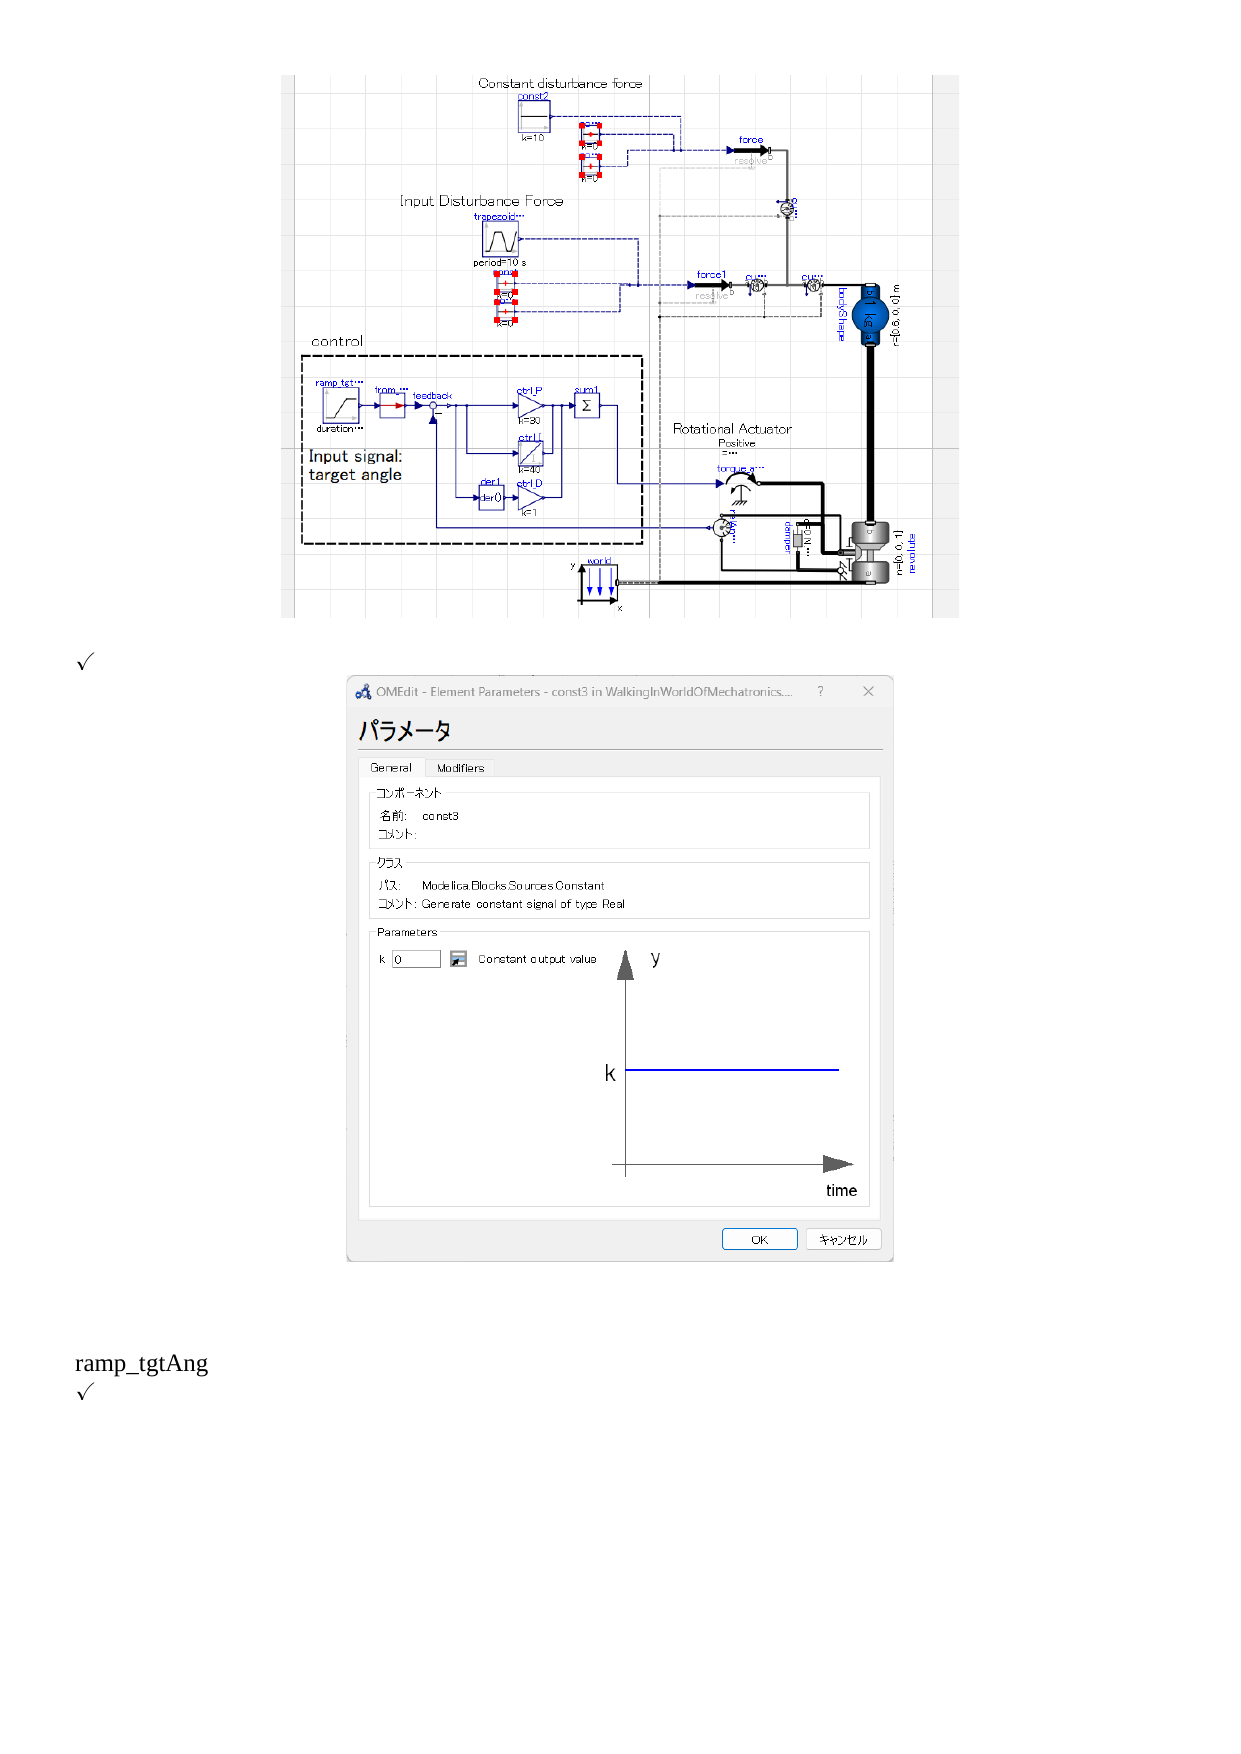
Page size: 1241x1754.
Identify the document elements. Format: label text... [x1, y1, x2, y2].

text ✓ [75, 647, 1165, 675]
picture [281, 75, 960, 618]
text ramp_tgtAng [75, 1348, 1165, 1377]
text ✓ [75, 1377, 1165, 1405]
picture [346, 675, 894, 1262]
